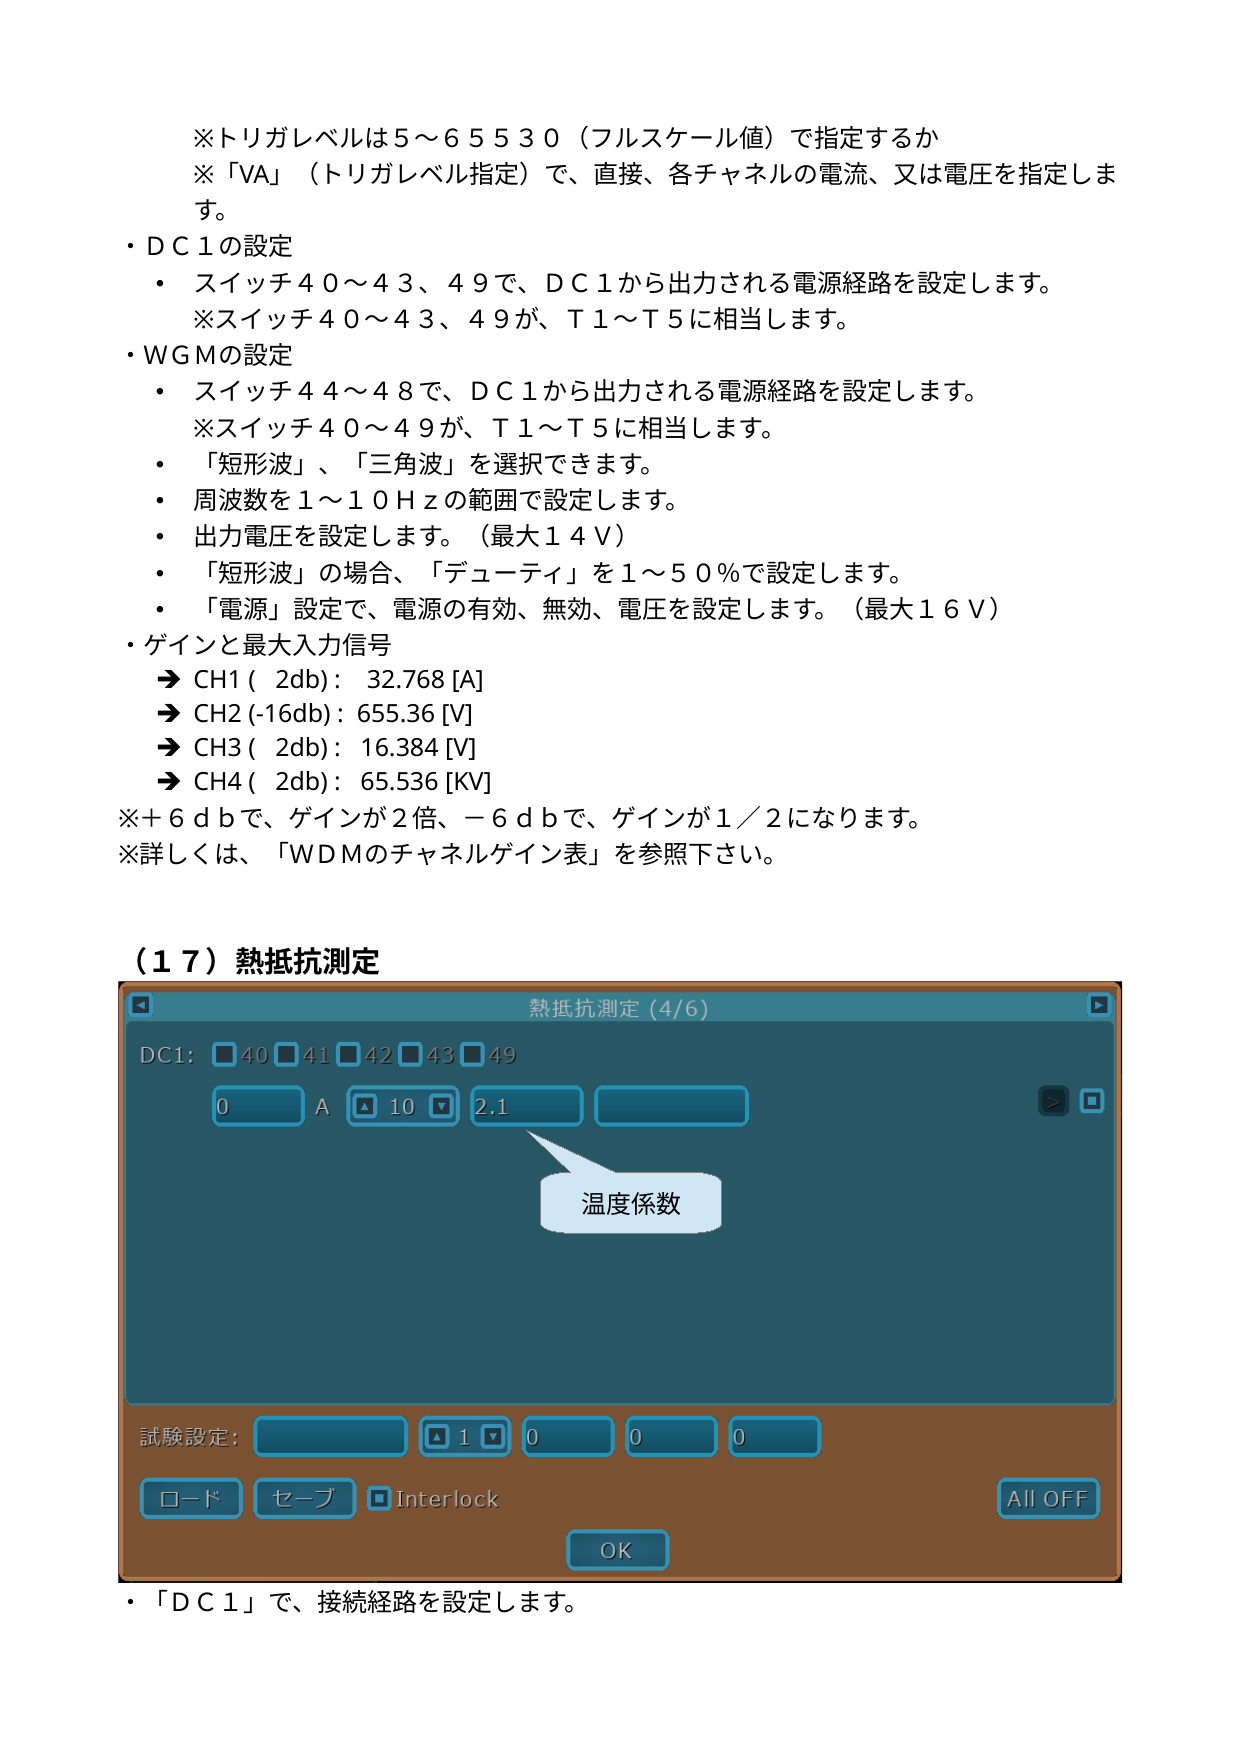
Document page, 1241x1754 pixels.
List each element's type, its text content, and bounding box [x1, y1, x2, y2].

text ・ＷＧＭの設定 [118, 336, 1122, 372]
text ※＋６ｄｂで、ゲインが２倍、－６ｄｂで、ゲインが１／２になります。 [118, 798, 1122, 834]
text ※詳しくは、「ＷＤＭのチャネルゲイン表」を参照下さい。 [118, 834, 1122, 871]
list 「短形波」、「三角波」を選択できます。 [156, 444, 1122, 481]
list スイッチ４４～４８で、ＤＣ１から出力される電源経路を設定します。 [156, 372, 1122, 408]
text ・ＤＣ１の設定 [118, 227, 1122, 263]
list 「電源」設定で、電源の有効、無効、電圧を設定します。（最大１６Ｖ） [156, 589, 1122, 626]
list CH2 (-16db) : 655.36 [V] [156, 696, 1122, 730]
list CH4 ( 2db) : 65.536 [KV] [156, 764, 1122, 798]
list スイッチ４０～４３、４９で、ＤＣ１から出力される電源経路を設定します。 [156, 263, 1122, 299]
list ※「VA」（トリガレベル指定）で、直接、各チャネルの電流、又は電圧を指定します。 [156, 154, 1122, 227]
text ・ゲインと最大入力信号 [118, 626, 1122, 662]
list ※トリガレベルは５～６５５３０（フルスケール値）で指定するか [156, 118, 1122, 154]
text （１７）熱抵抗測定 [118, 939, 1122, 981]
list CH1 ( 2db) : 32.768 [A] [156, 662, 1122, 696]
list ※スイッチ４０～４９が、Ｔ１～Ｔ５に相当します。 [156, 408, 1122, 444]
list 周波数を１～１０Ｈｚの範囲で設定します。 [156, 481, 1122, 517]
list ※スイッチ４０～４３、４９が、Ｔ１～Ｔ５に相当します。 [156, 299, 1122, 336]
list CH3 ( 2db) : 16.384 [V] [156, 730, 1122, 764]
list 出力電圧を設定します。（最大１４Ｖ） [156, 517, 1122, 553]
text ・「ＤＣ１」で、接続経路を設定します。 [118, 1583, 1122, 1619]
picture [118, 981, 1123, 1583]
list 「短形波」の場合、「デューティ」を１～５０％で設定します。 [156, 553, 1122, 589]
